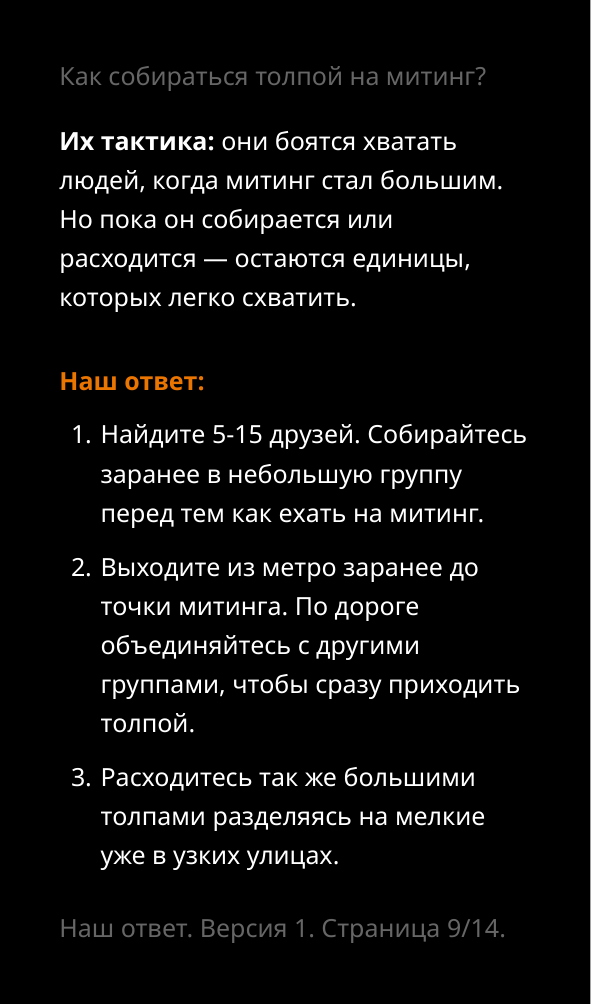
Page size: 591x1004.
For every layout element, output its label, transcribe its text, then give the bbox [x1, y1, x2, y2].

subtitle Как собираться толпой на митинг? [59, 59, 531, 93]
list Выходите из метро заранее до точки митинга. По дороге объединяйтесь с другими группами, чтобы сразу приходить толпой. [71, 549, 531, 740]
list Найдите 5-15 друзей. Собирайтесь заранее в небольшую группу перед тем как ехать на митинг. [71, 417, 531, 529]
list Расходитесь так же большими толпами разделяясь на мелкие уже в узких улицах. [71, 759, 531, 872]
text Их тактика: они боятся хватать людей, когда митинг стал большим. Но пока он собирается или расходится — остаются единицы, которых легко схватить. [59, 123, 531, 314]
text Наш ответ: [59, 363, 531, 397]
